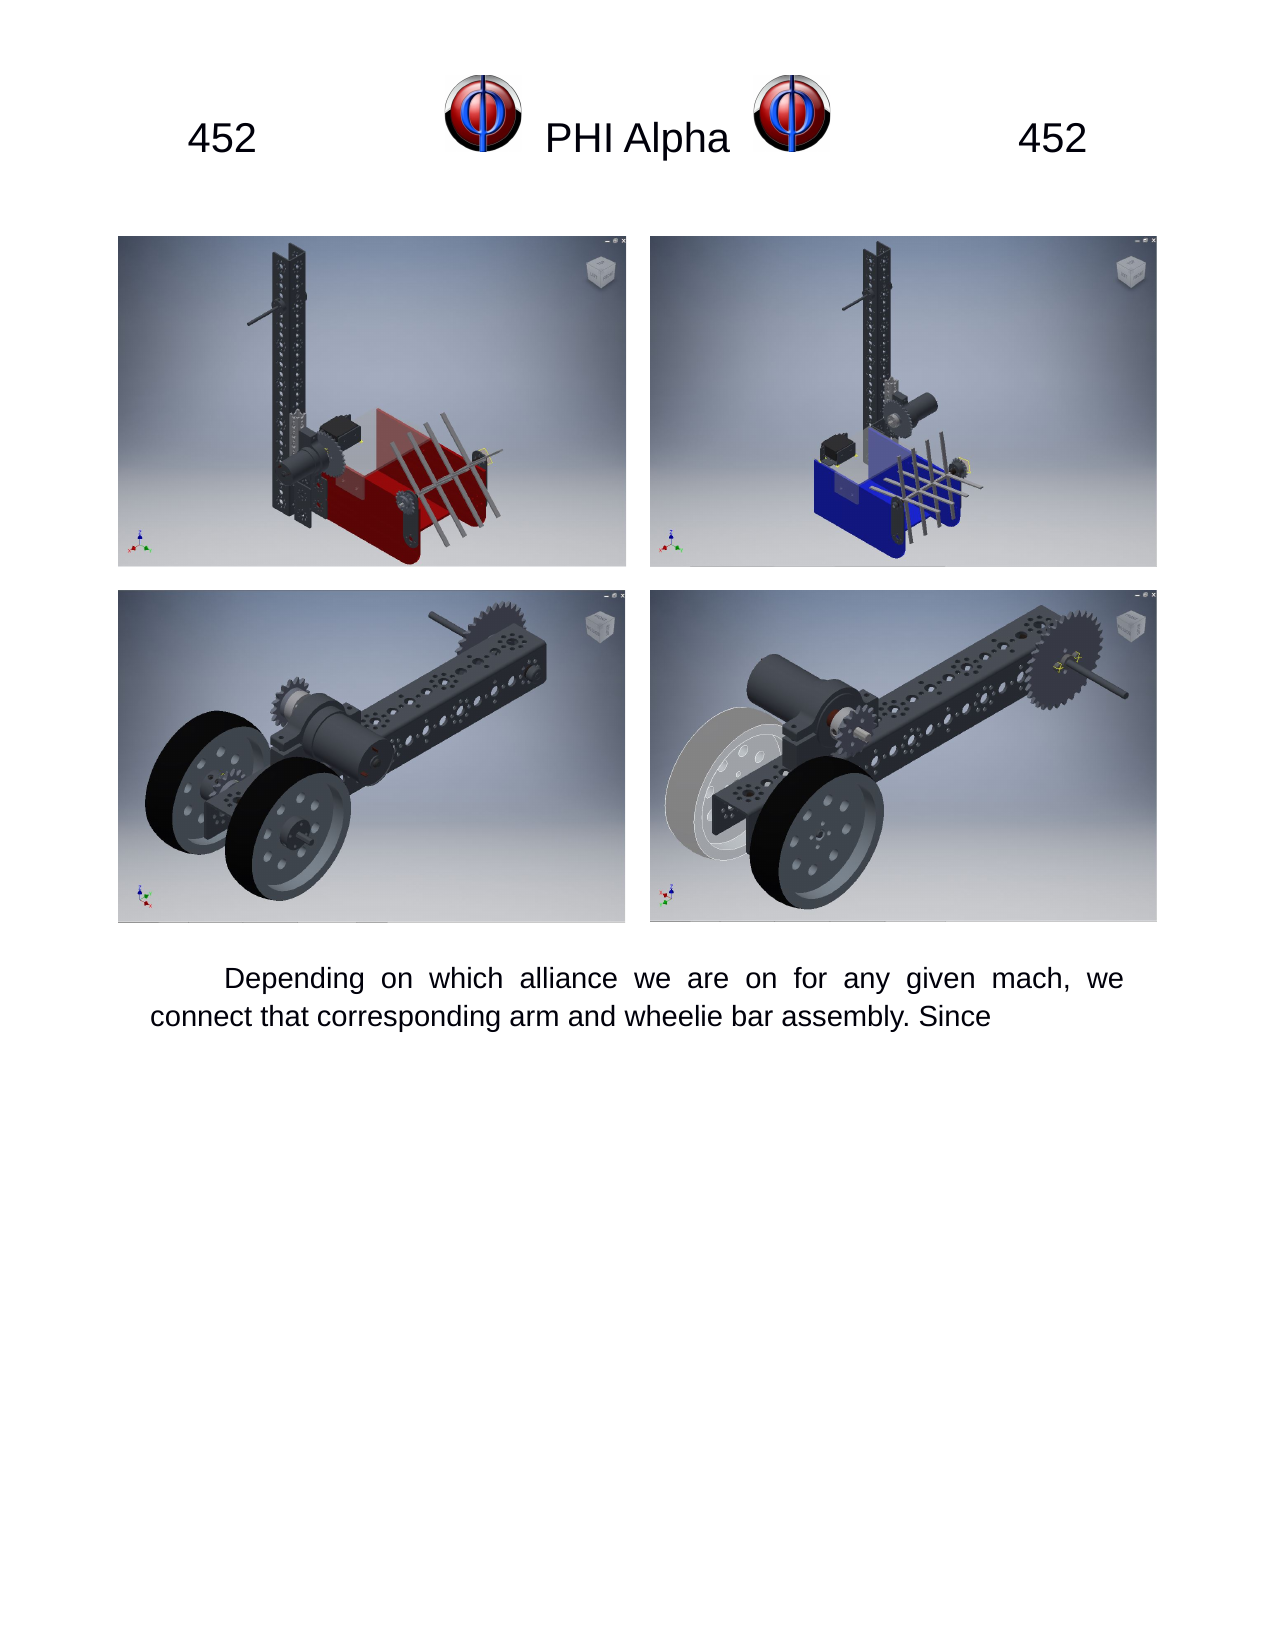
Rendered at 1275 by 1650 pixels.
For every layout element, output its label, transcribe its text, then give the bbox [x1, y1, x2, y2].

picture [650, 590, 1157, 922]
picture [753, 75, 831, 152]
picture [650, 236, 1157, 567]
picture [444, 75, 522, 152]
picture [118, 590, 625, 923]
picture [118, 236, 627, 567]
text Depending on which alliance we are on for any given mach, we connect that corresponding arm and wheelie bar assembly. Since [150, 961, 1125, 1033]
